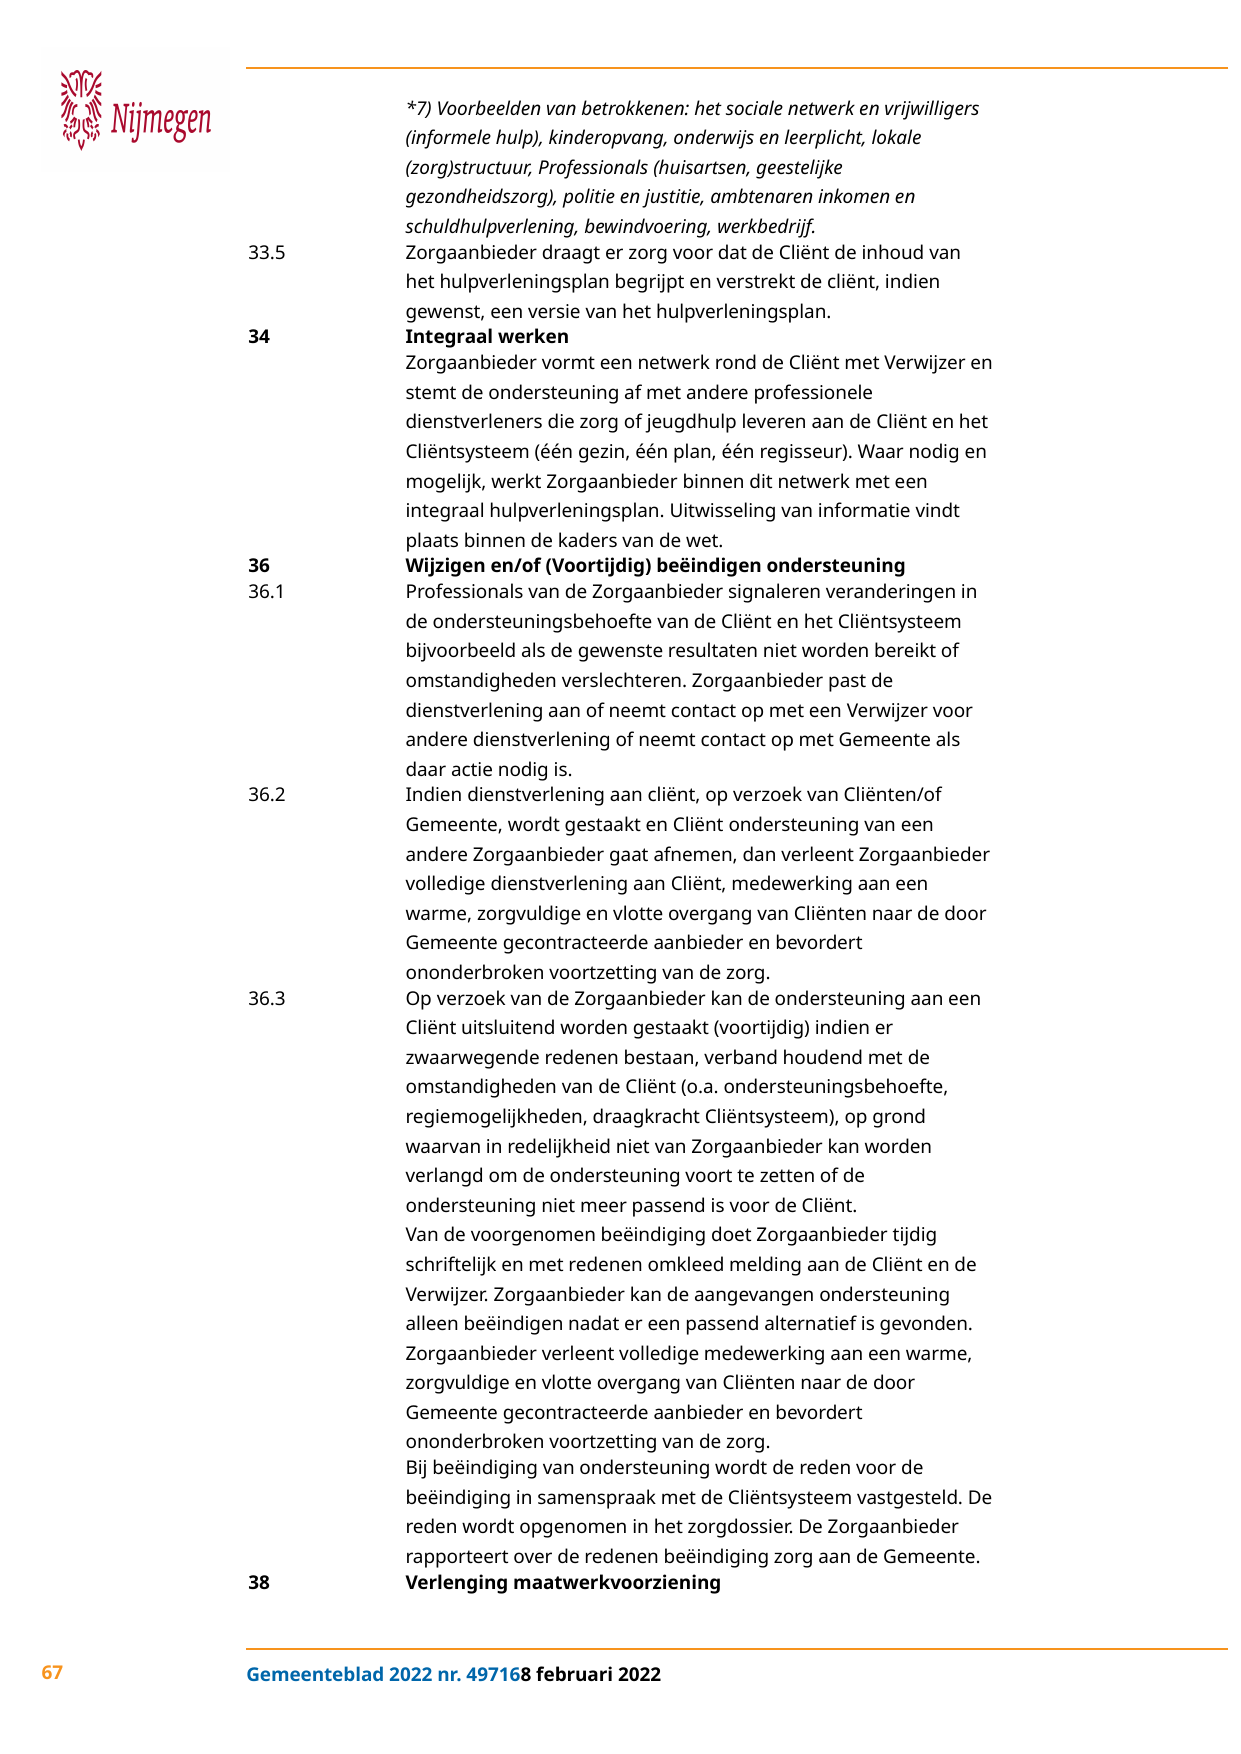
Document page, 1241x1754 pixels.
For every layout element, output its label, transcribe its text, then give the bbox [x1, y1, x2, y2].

table_cell Verlenging maatwerkvoorziening [405, 1569, 994, 1594]
table_cell [248, 95, 405, 239]
table_cell Integraal werken [405, 324, 994, 349]
table_cell 34 [248, 324, 405, 349]
table_cell *7) Voorbeelden van betrokkenen: het sociale netwerk en vrijwilligers (informele hulp), kinderopvang, onderwijs en leerplicht, lokale (zorg)structuur, Professionals (huisartsen, geestelijke gezondheidszorg), politie en justitie, ambtenaren inkomen en schuldhulpverlening, bewindvoering, werkbedrijf. [405, 95, 994, 239]
table_cell Zorgaanbieder vormt een netwerk rond de Cliënt met Verwijzer en stemt de ondersteuning af met andere professionele dienstverleners die zorg of jeugdhulp leveren aan de Cliënt en het Cliëntsysteem (één gezin, één plan, één regisseur). Waar nodig en mogelijk, werkt Zorgaanbieder binnen dit netwerk met een integraal hulpverleningsplan. Uitwisseling van informatie vindt plaats binnen de kaders van de wet. [405, 350, 994, 553]
table_cell Bij beëindiging van ondersteuning wordt de reden voor de beëindiging in samenspraak met de Cliëntsysteem vastgesteld. De reden wordt opgenomen in het zorgdossier. De Zorgaanbieder rapporteert over de redenen beëindiging zorg aan de Gemeente. [405, 1454, 994, 1569]
table_cell [248, 1454, 405, 1569]
table_cell Op verzoek van de Zorgaanbieder kan de ondersteuning aan een Cliënt uitsluitend worden gestaakt (voortijdig) indien er zwaarwegende redenen bestaan, verband houdend met de omstandigheden van de Cliënt (o.a. ondersteuningsbehoefte, regiemogelijkheden, draagkracht Cliëntsysteem), op grond waarvan in redelijkheid niet van Zorgaanbieder kan worden verlangd om de ondersteuning voort te zetten of de ondersteuning niet meer passend is voor de Cliënt. Van de voorgenomen beëindiging doet Zorgaanbieder tijdig schriftelijk en met redenen omkleed melding aan de Cliënt en de Verwijzer. Zorgaanbieder kan de aangevangen ondersteuning alleen beëindigen nadat er een passend alternatief is gevonden. Zorgaanbieder verleent volledige medewerking aan een warme, zorgvuldige en vlotte overgang van Cliënten naar de door Gemeente gecontracteerde aanbieder en bevordert ononderbroken voortzetting van de zorg. [405, 985, 994, 1454]
picture [41, 47, 231, 172]
table_cell 38 [248, 1569, 405, 1594]
table_cell 36.1 [248, 579, 405, 782]
table_cell 33.5 [248, 239, 405, 324]
table_cell 36.2 [248, 782, 405, 985]
table_cell Wijzigen en/of (Voortijdig) beëindigen ondersteuning [405, 553, 994, 578]
table_cell Professionals van de Zorgaanbieder signaleren veranderingen in de ondersteuningsbehoefte van de Cliënt en het Cliëntsysteem bijvoorbeeld als de gewenste resultaten niet worden bereikt of omstandigheden verslechteren. Zorgaanbieder past de dienstverlening aan of neemt contact op met een Verwijzer voor andere dienstverlening of neemt contact op met Gemeente als daar actie nodig is. [405, 579, 994, 782]
table_cell 36.3 [248, 985, 405, 1454]
table_cell [248, 350, 405, 553]
table_cell 36 [248, 553, 405, 578]
table_cell Indien dienstverlening aan cliënt, op verzoek van Cliënten/of Gemeente, wordt gestaakt en Cliënt ondersteuning van een andere Zorgaanbieder gaat afnemen, dan verleent Zorgaanbieder volledige dienstverlening aan Cliënt, medewerking aan een warme, zorgvuldige en vlotte overgang van Cliënten naar de door Gemeente gecontracteerde aanbieder en bevordert ononderbroken voortzetting van de zorg. [405, 782, 994, 985]
table_cell Zorgaanbieder draagt er zorg voor dat de Cliënt de inhoud van het hulpverleningsplan begrijpt en verstrekt de cliënt, indien gewenst, een versie van het hulpverleningsplan. [405, 239, 994, 324]
